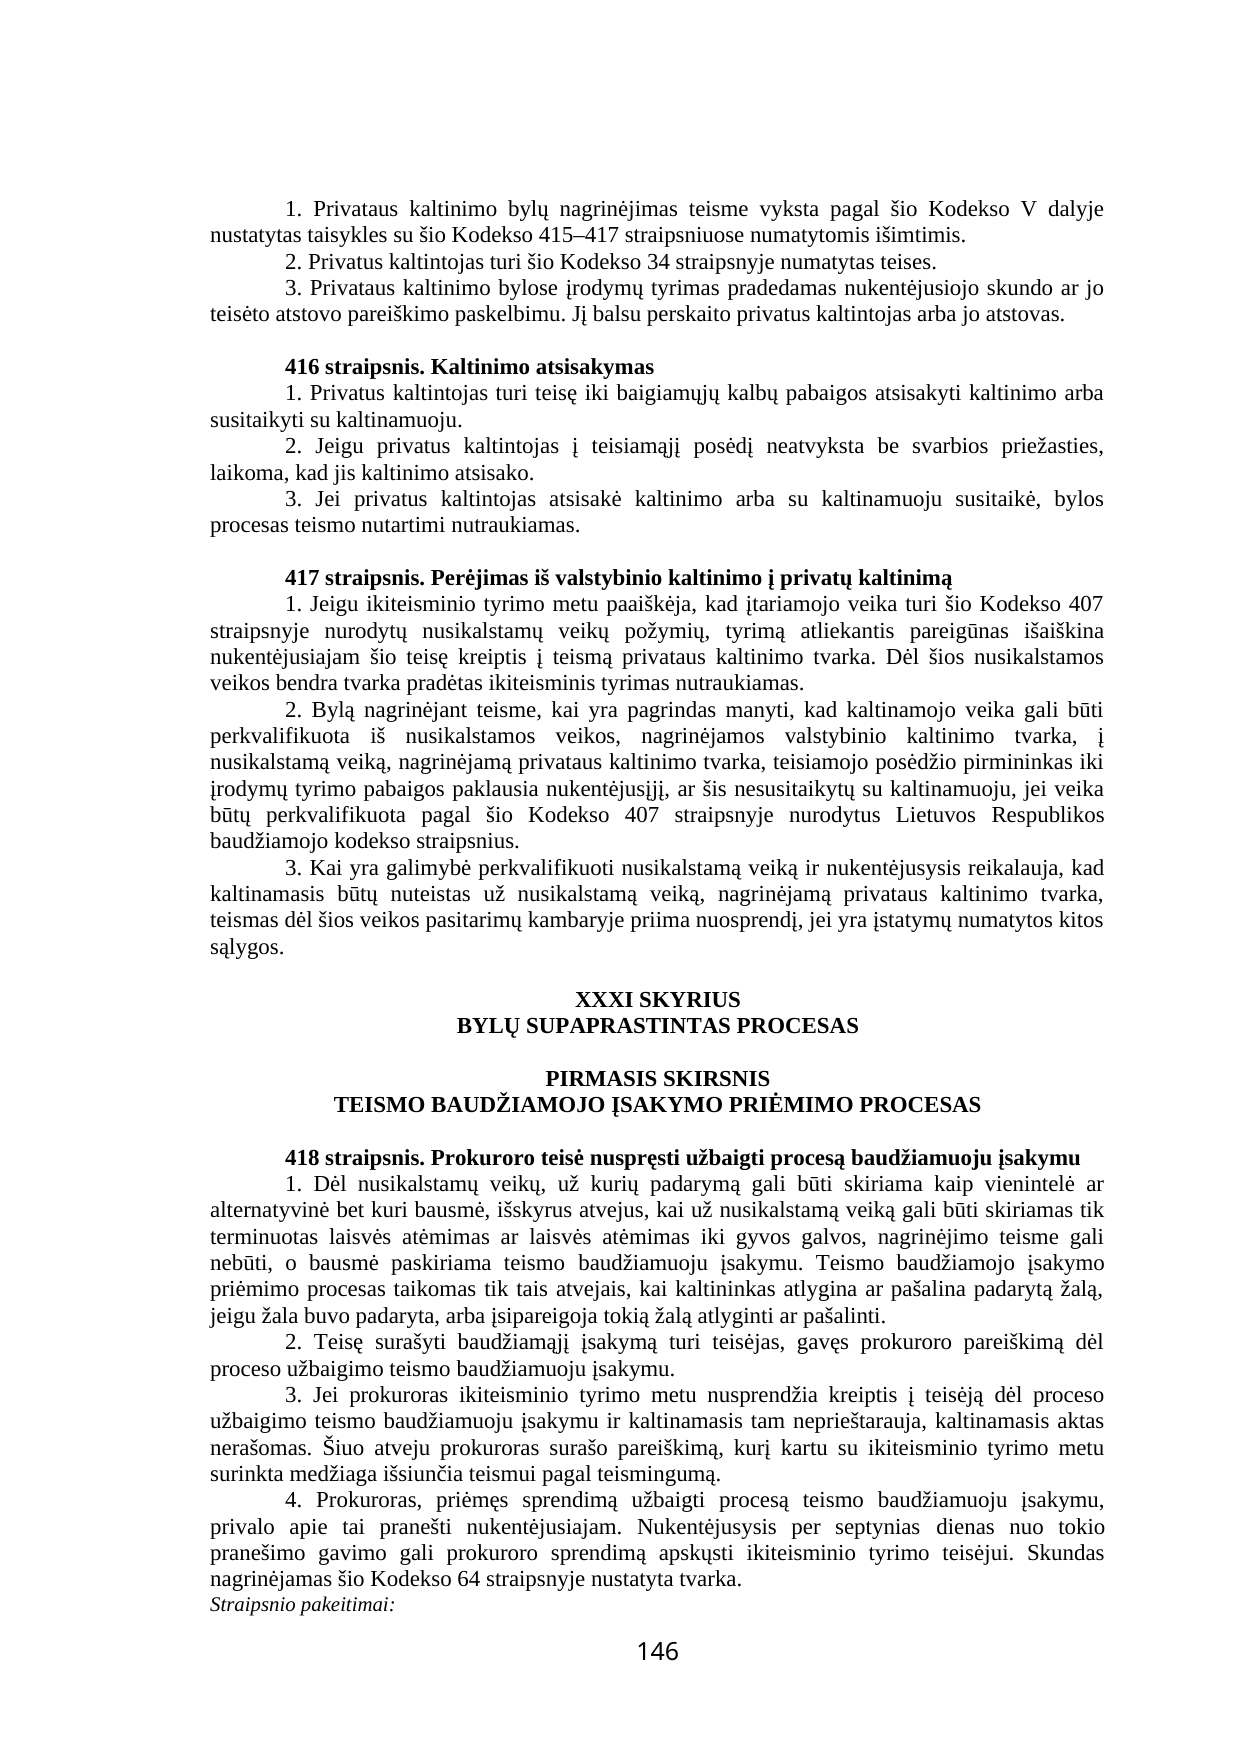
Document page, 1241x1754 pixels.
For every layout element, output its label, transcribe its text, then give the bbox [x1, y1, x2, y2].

text 3. Jei privatus kaltintojas atsisakė kaltinimo arba su kaltinamuoju susitaikė, bylos procesas teismo nutartimi nutraukiamas. [210, 485, 1106, 538]
text 4. Prokuroras, priėmęs sprendimą užbaigti procesą teismo baudžiamuoju įsakymu, privalo apie tai pranešti nukentėjusiajam. Nukentėjusysis per septynias dienas nuo tokio pranešimo gavimo gali prokuroro sprendimą apskųsti ikiteisminio tyrimo teisėjui. Skundas nagrinėjamas šio Kodekso 64 straipsnyje nustatyta tvarka. [210, 1486, 1106, 1592]
text 1. Privataus kaltinimo bylų nagrinėjimas teisme vyksta pagal šio Kodekso V dalyje nustatytas taisykles su šio Kodekso 415–417 straipsniuose numatytomis išimtimis. [210, 195, 1106, 248]
text 1. Privatus kaltintojas turi teisę iki baigiamųjų kalbų pabaigos atsisakyti kaltinimo arba susitaikyti su kaltinamuoju. [210, 379, 1106, 432]
subtitle Pirmasis skirsnis [210, 1065, 1106, 1091]
text 416 straipsnis. Kaltinimo atsisakymas [210, 353, 1106, 379]
text 1. Dėl nusikalstamų veikų, už kurių padarymą gali būti skiriama kaip vienintelė ar alternatyvinė bet kuri bausmė, išskyrus atvejus, kai už nusikalstamą veiką gali būti skiriamas tik terminuotas laisvės atėmimas ar laisvės atėmimas iki gyvos galvos, nagrinėjimo teisme gali nebūti, o bausmė paskiriama teismo baudžiamuoju įsakymu. Teismo baudžiamojo įsakymo priėmimo procesas taikomas tik tais atvejais, kai kaltininkas atlygina ar pašalina padarytą žalą, jeigu žala buvo padaryta, arba įsipareigoja tokią žalą atlyginti ar pašalinti. [210, 1170, 1106, 1328]
text 2. Jeigu privatus kaltintojas į teisiamąjį posėdį neatvyksta be svarbios priežasties, laikoma, kad jis kaltinimo atsisako. [210, 432, 1106, 485]
text 2. Teisę surašyti baudžiamąjį įsakymą turi teisėjas, gavęs prokuroro pareiškimą dėl proceso užbaigimo teismo baudžiamuoju įsakymu. [210, 1328, 1106, 1381]
text 418 straipsnis. Prokuroro teisė nuspręsti užbaigti procesą baudžiamuoju įsakymu [285, 1144, 1106, 1170]
text 2. Privatus kaltintojas turi šio Kodekso 34 straipsnyje numatytas teises. [210, 248, 1106, 274]
text 3. Privataus kaltinimo bylose įrodymų tyrimas pradedamas nukentėjusiojo skundo ar jo teisėto atstovo pareiškimo paskelbimu. Jį balsu perskaito privatus kaltintojas arba jo atstovas. [210, 274, 1106, 327]
text 417 straipsnis. Perėjimas iš valstybinio kaltinimo į privatų kaltinimą [210, 564, 1106, 590]
text 2. Bylą nagrinėjant teisme, kai yra pagrindas manyti, kad kaltinamojo veika gali būti perkvalifikuota iš nusikalstamos veikos, nagrinėjamos valstybinio kaltinimo tvarka, į nusikalstamą veiką, nagrinėjamą privataus kaltinimo tvarka, teisiamojo posėdžio pirmininkas iki įrodymų tyrimo pabaigos paklausia nukentėjusįjį, ar šis nesusitaikytų su kaltinamuoju, jei veika būtų perkvalifikuota pagal šio Kodekso 407 straipsnyje nurodytus Lietuvos Respublikos baudžiamojo kodekso straipsnius. [210, 696, 1106, 854]
text 1. Jeigu ikiteisminio tyrimo metu paaiškėja, kad įtariamojo veika turi šio Kodekso 407 straipsnyje nurodytų nusikalstamų veikų požymių, tyrimą atliekantis pareigūnas išaiškina nukentėjusiajam šio teisę kreiptis į teismą privataus kaltinimo tvarka. Dėl šios nusikalstamos veikos bendra tvarka pradėtas ikiteisminis tyrimas nutraukiamas. [210, 590, 1106, 696]
text TEISMO Baudžiamojo įsakymo PRIĖMIMO procesas [210, 1091, 1106, 1117]
text 3. Kai yra galimybė perkvalifikuoti nusikalstamą veiką ir nukentėjusysis reikalauja, kad kaltinamasis būtų nuteistas už nusikalstamą veiką, nagrinėjamą privataus kaltinimo tvarka, teismas dėl šios veikos pasitarimų kambaryje priima nuosprendį, jei yra įstatymų numatytos kitos sąlygos. [210, 854, 1106, 959]
subtitle XXXI skyrius [210, 986, 1106, 1012]
text 3. Jei prokuroras ikiteisminio tyrimo metu nusprendžia kreiptis į teisėją dėl proceso užbaigimo teismo baudžiamuoju įsakymu ir kaltinamasis tam neprieštarauja, kaltinamasis aktas nerašomas. Šiuo atveju prokuroras surašo pareiškimą, kurį kartu su ikiteisminio tyrimo metu surinkta medžiaga išsiunčia teismui pagal teismingumą. [210, 1381, 1106, 1486]
text Straipsnio pakeitimai: [210, 1592, 1106, 1616]
text Bylų SUPAPRASTINTAS procesas [210, 1012, 1106, 1038]
